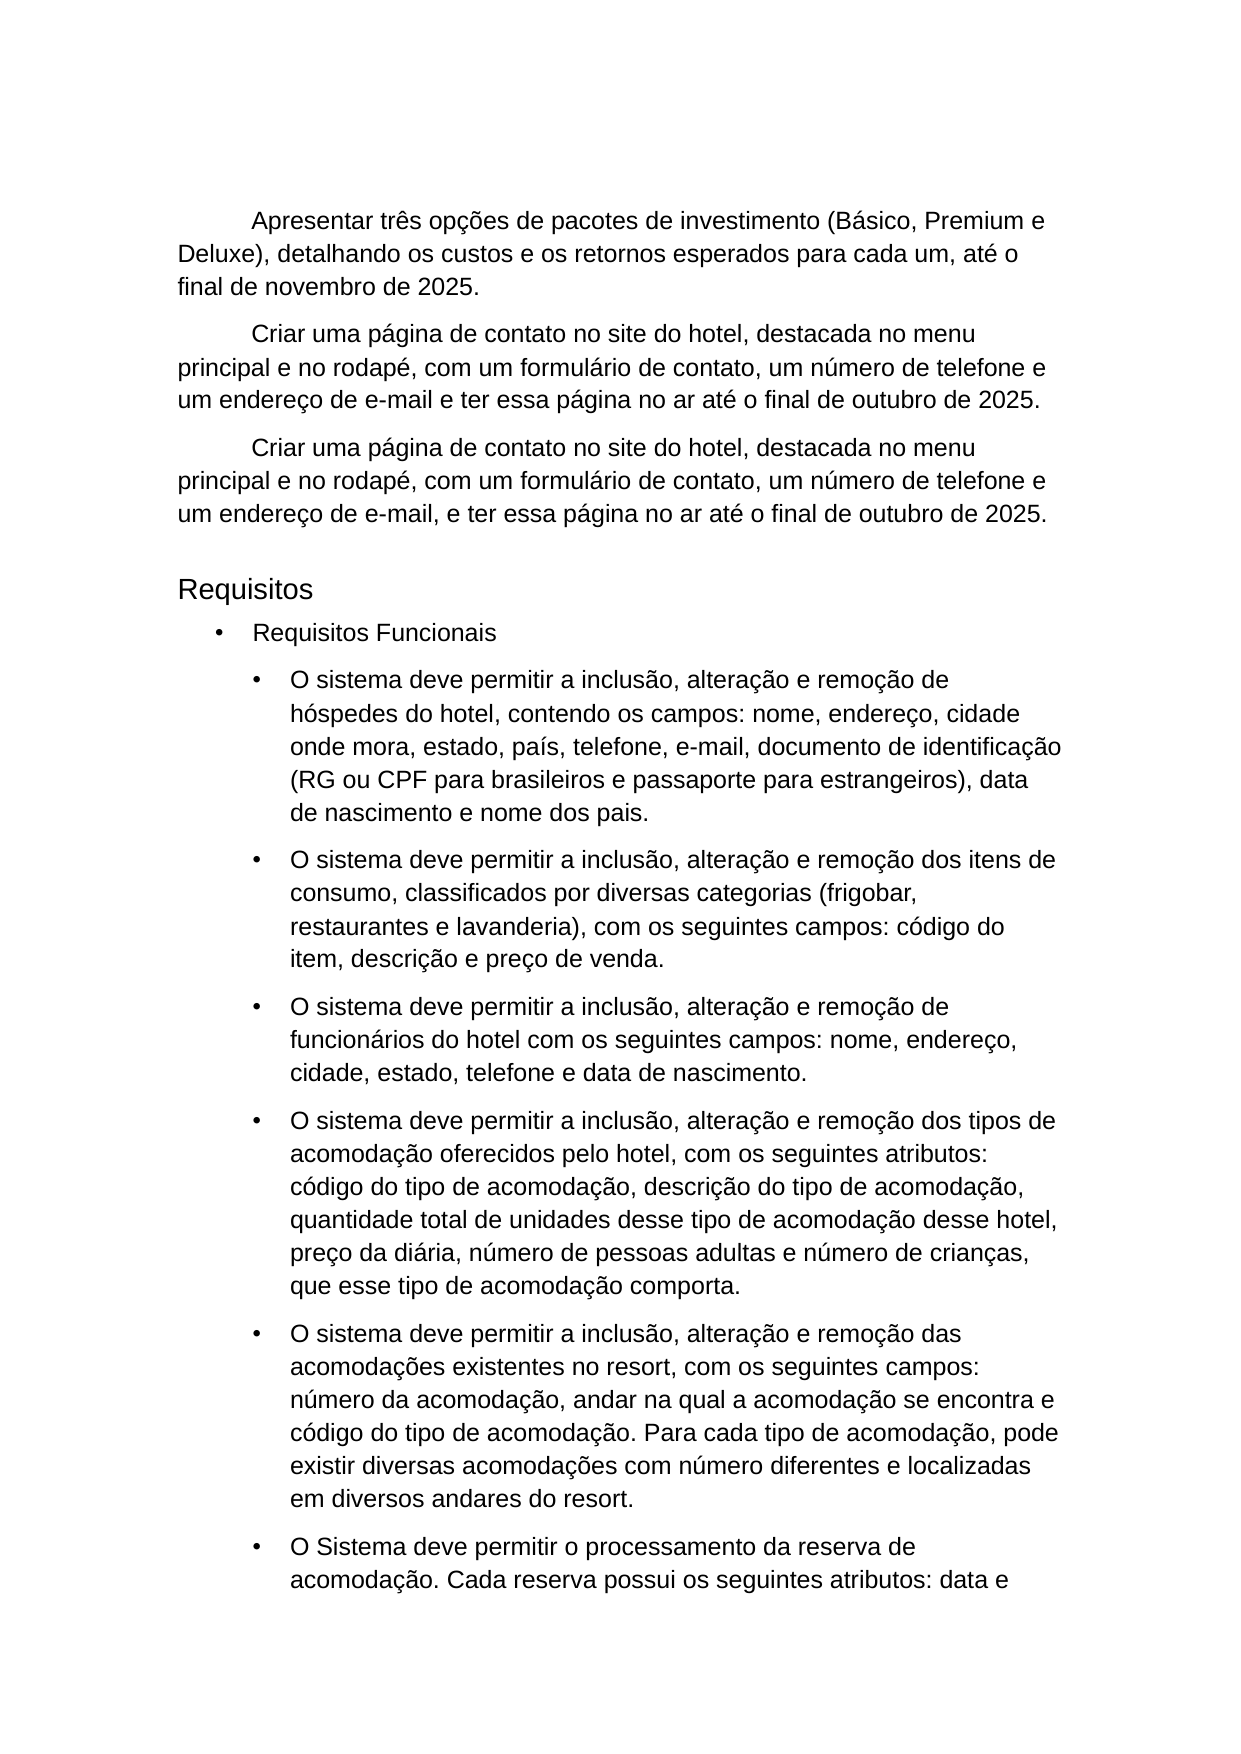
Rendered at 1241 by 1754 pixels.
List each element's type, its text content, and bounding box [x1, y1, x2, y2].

list O sistema deve permitir a inclusão, alteração e remoção dos tipos de acomodação oferecidos pelo hotel, com os seguintes atributos: código do tipo de acomodação, descrição do tipo de acomodação, quantidade total de unidades desse tipo de acomodação desse hotel, preço da diária, número de pessoas adultas e número de crianças, que esse tipo de acomodação comporta. [252, 1106, 1063, 1300]
list O sistema deve permitir a inclusão, alteração e remoção dos itens de consumo, classificados por diversas categorias (frigobar, restaurantes e lavanderia), com os seguintes campos: código do item, descrição e preço de venda. [252, 845, 1063, 973]
subtitle Requisitos [177, 572, 1063, 605]
text Criar uma página de contato no site do hotel, destacada no menu principal e no rodapé, com um formulário de contato, um número de telefone e um endereço de e-mail e ter essa página no ar até o final de outubro de 2025. [177, 319, 1063, 414]
list Requisitos Funcionais [215, 618, 1063, 647]
list O sistema deve permitir a inclusão, alteração e remoção de hóspedes do hotel, contendo os campos: nome, endereço, cidade onde mora, estado, país, telefone, e-mail, documento de identificação (RG ou CPF para brasileiros e passaporte para estrangeiros), data de nascimento e nome dos pais. [252, 666, 1063, 826]
text Criar uma página de contato no site do hotel, destacada no menu principal e no rodapé, com um formulário de contato, um número de telefone e um endereço de e-mail, e ter essa página no ar até o final de outubro de 2025. [177, 433, 1063, 528]
list O Sistema deve permitir o processamento da reserva de acomodação. Cada reserva possui os seguintes atributos: data e [252, 1531, 1063, 1593]
list O sistema deve permitir a inclusão, alteração e remoção de funcionários do hotel com os seguintes campos: nome, endereço, cidade, estado, telefone e data de nascimento. [252, 992, 1063, 1087]
text Apresentar três opções de pacotes de investimento (Básico, Premium e Deluxe), detalhando os custos e os retornos esperados para cada um, até o final de novembro de 2025. [177, 206, 1063, 301]
list O sistema deve permitir a inclusão, alteração e remoção das acomodações existentes no resort, com os seguintes campos: número da acomodação, andar na qual a acomodação se encontra e código do tipo de acomodação. Para cada tipo de acomodação, pode existir diversas acomodações com número diferentes e localizadas em diversos andares do resort. [252, 1319, 1063, 1513]
